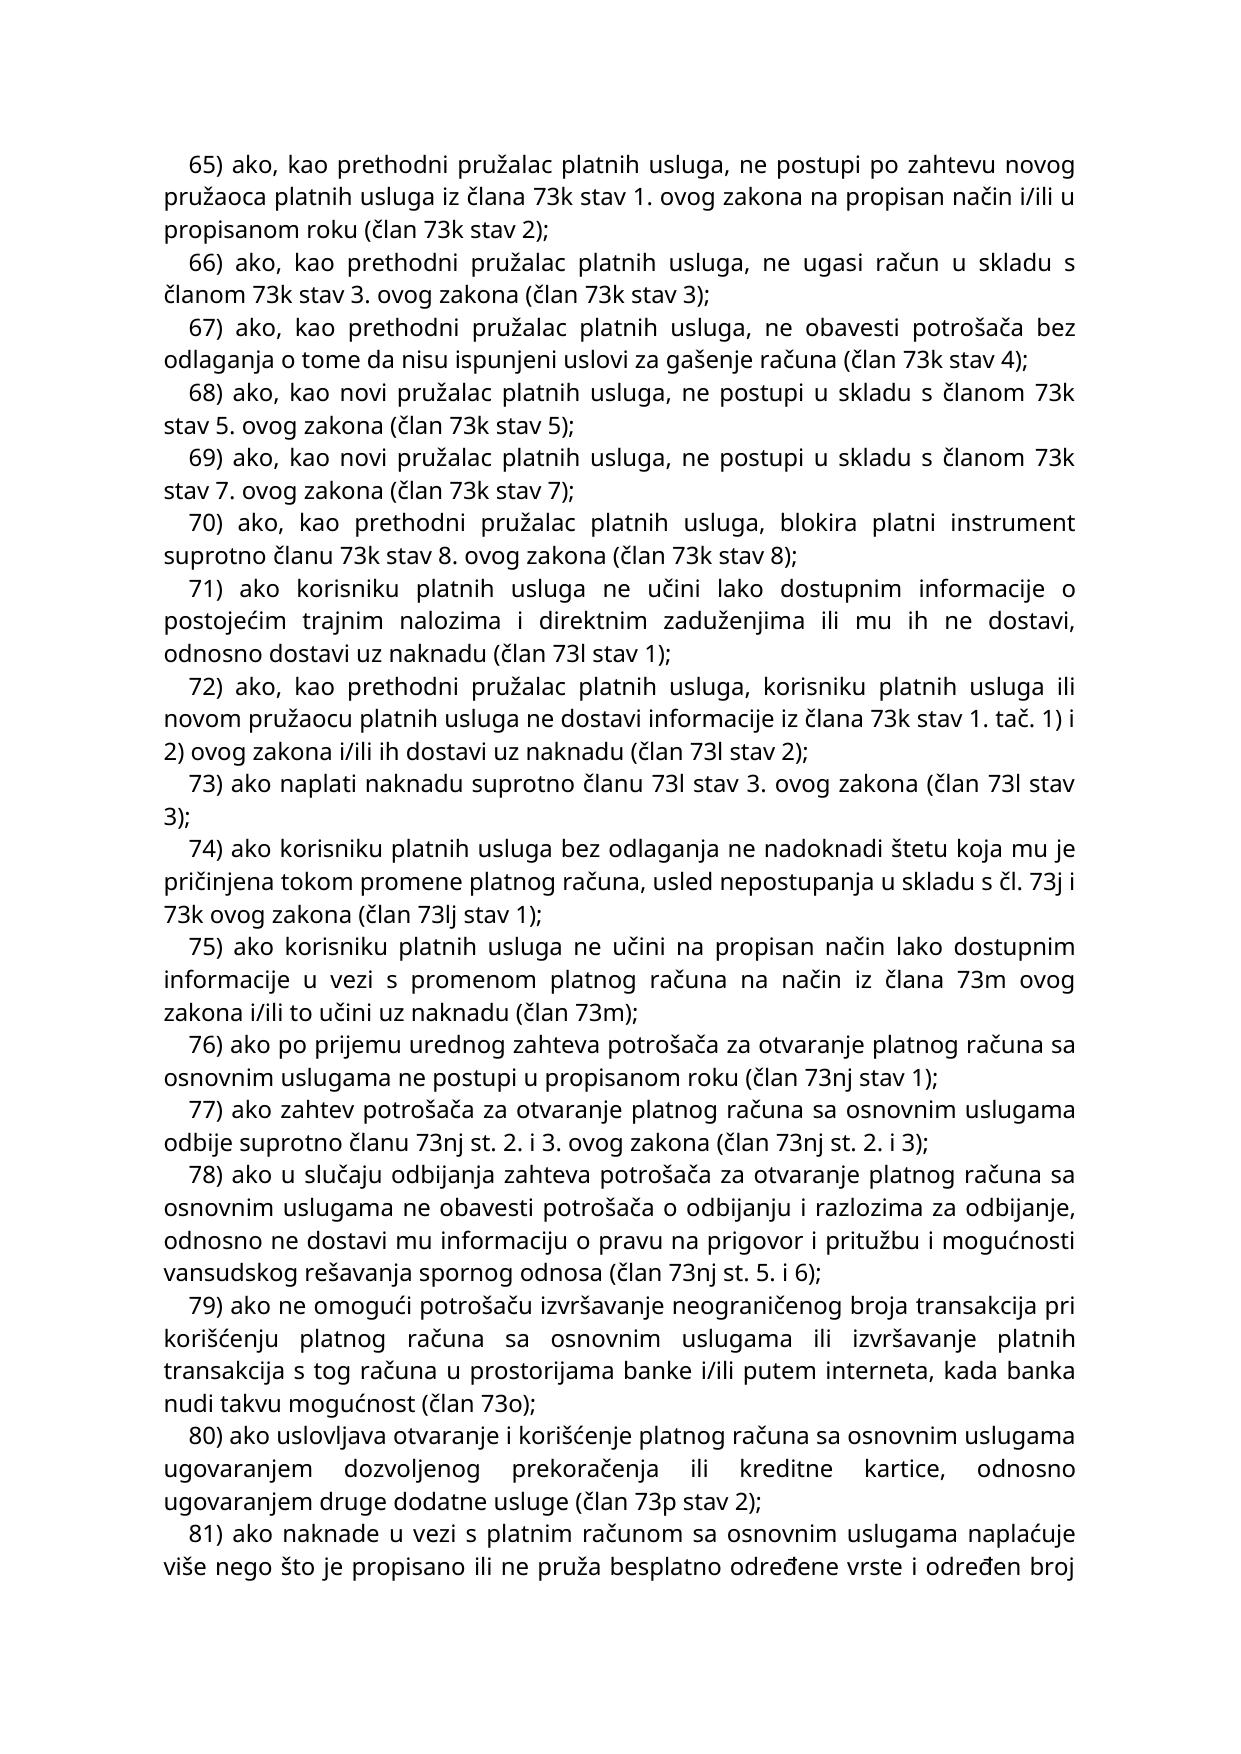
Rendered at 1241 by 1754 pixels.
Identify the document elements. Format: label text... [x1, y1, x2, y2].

text 76) ako po prijemu urednog zahteva potrošača za otvaranje platnog računa sa osnovnim uslugama ne postupi u propisanom roku (član 73nj stav 1); [163, 1028, 1077, 1093]
text 73) ako naplati naknadu suprotno članu 73l stav 3. ovog zakona (član 73l stav 3); [163, 767, 1077, 832]
text 77) ako zahtev potrošača za otvaranje platnog računa sa osnovnim uslugama odbije suprotno članu 73nj st. 2. i 3. ovog zakona (član 73nj st. 2. i 3); [163, 1093, 1077, 1158]
text 74) ako korisniku platnih usluga bez odlaganja ne nadoknadi štetu koja mu je pričinjena tokom promene platnog računa, usled nepostupanja u skladu s čl. 73j i 73k ovog zakona (član 73lj stav 1); [163, 832, 1077, 930]
text 65) ako, kao prethodni pružalac platnih usluga, ne postupi po zahtevu novog pružaoca platnih usluga iz člana 73k stav 1. ovog zakona na propisan način i/ili u propisanom roku (član 73k stav 2); [163, 148, 1077, 245]
text 79) ako ne omogući potrošaču izvršavanje neograničenog broja transakcija pri korišćenju platnog računa sa osnovnim uslugama ili izvršavanje platnih transakcija s tog računa u prostorijama banke i/ili putem interneta, kada banka nudi takvu mogućnost (član 73o); [163, 1289, 1077, 1419]
text 75) ako korisniku platnih usluga ne učini na propisan način lako dostupnim informacije u vezi s promenom platnog računa na način iz člana 73m ovog zakona i/ili to učini uz naknadu (član 73m); [163, 930, 1077, 1028]
text 72) ako, kao prethodni pružalac platnih usluga, korisniku platnih usluga ili novom pružaocu platnih usluga ne dostavi informacije iz člana 73k stav 1. tač. 1) i 2) ovog zakona i/ili ih dostavi uz naknadu (član 73l stav 2); [163, 669, 1077, 767]
text 78) ako u slučaju odbijanja zahteva potrošača za otvaranje platnog računa sa osnovnim uslugama ne obavesti potrošača o odbijanju i razlozima za odbijanje, odnosno ne dostavi mu informaciju o pravu na prigovor i pritužbu i mogućnosti vansudskog rešavanja spornog odnosa (član 73nj st. 5. i 6); [163, 1158, 1077, 1289]
text 81) ako naknade u vezi s platnim računom sa osnovnim uslugama naplaćuje više nego što je propisano ili ne pruža besplatno određene vrste i određen broj [163, 1517, 1077, 1582]
text 68) ako, kao novi pružalac platnih usluga, ne postupi u skladu s članom 73k stav 5. ovog zakona (član 73k stav 5); [163, 376, 1077, 441]
text 67) ako, kao prethodni pružalac platnih usluga, ne obavesti potrošača bez odlaganja o tome da nisu ispunjeni uslovi za gašenje računa (član 73k stav 4); [163, 311, 1077, 376]
text 69) ako, kao novi pružalac platnih usluga, ne postupi u skladu s članom 73k stav 7. ovog zakona (član 73k stav 7); [163, 441, 1077, 506]
text 80) ako uslovljava otvaranje i korišćenje platnog računa sa osnovnim uslugama ugovaranjem dozvoljenog prekoračenja ili kreditne kartice, odnosno ugovaranjem druge dodatne usluge (član 73p stav 2); [163, 1419, 1077, 1517]
text 71) ako korisniku platnih usluga ne učini lako dostupnim informacije o postojećim trajnim nalozima i direktnim zaduženjima ili mu ih ne dostavi, odnosno dostavi uz naknadu (član 73l stav 1); [163, 571, 1077, 669]
text 66) ako, kao prethodni pružalac platnih usluga, ne ugasi račun u skladu s članom 73k stav 3. ovog zakona (član 73k stav 3); [163, 245, 1077, 311]
text 70) ako, kao prethodni pružalac platnih usluga, blokira platni instrument suprotno članu 73k stav 8. ovog zakona (član 73k stav 8); [163, 506, 1077, 571]
